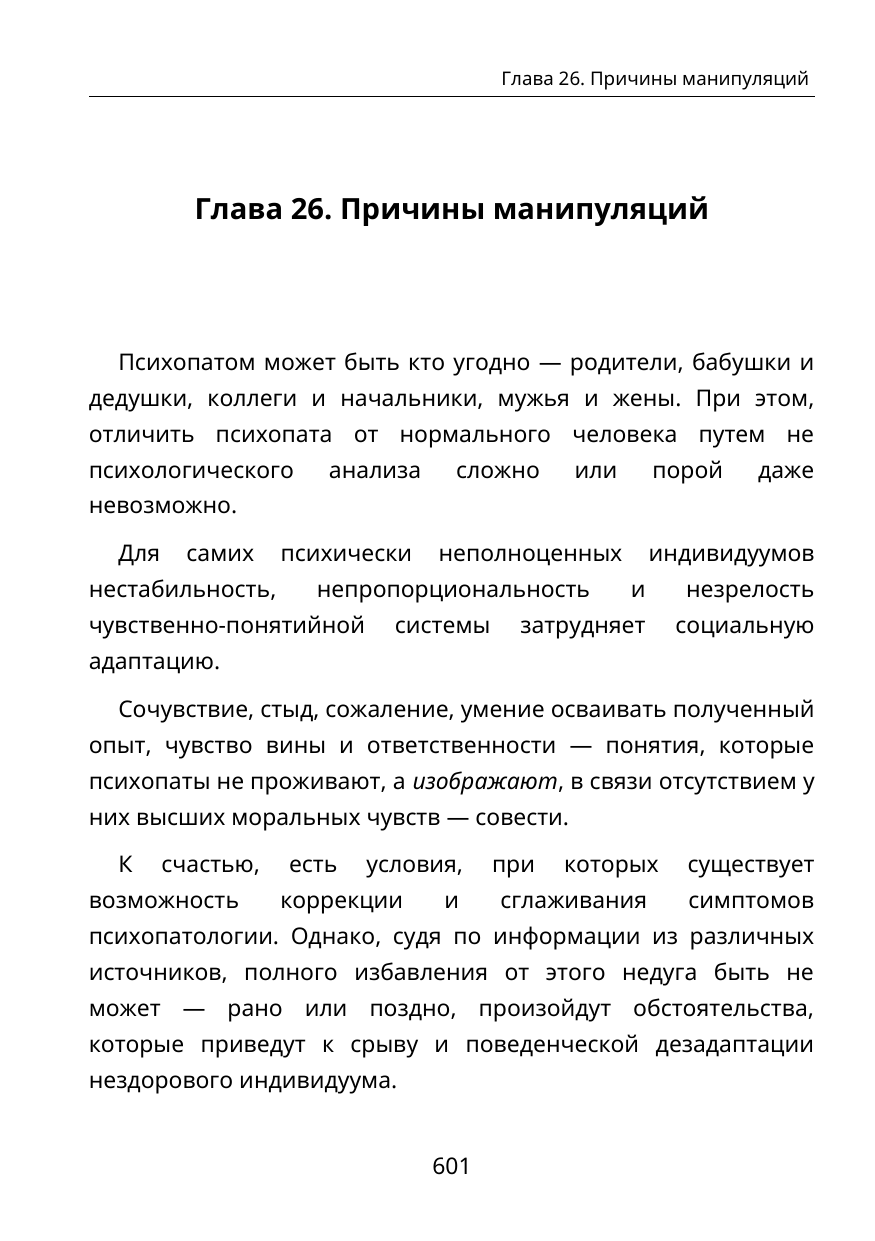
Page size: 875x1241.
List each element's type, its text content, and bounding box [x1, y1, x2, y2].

text К счастью, есть условия, при которых существует возможность коррекции и сглаживания симптомов психопатологии. Однако, судя по информации из различных источников, полного избавления от этого недуга быть не может — рано или поздно, произойдут обстоятельства, которые приведут к срыву и поведенческой дезадаптации нездорового индивидуума. [88, 848, 815, 1095]
text Сочувствие, стыд, сожаление, умение осваивать полученный опыт, чувство вины и ответственности — понятия, которые психопаты не проживают, а изображают, в связи отсутствием у них высших моральных чувств — совести. [88, 693, 815, 832]
text Для самих психически неполноценных индивидуумов нестабильность, непропорциональность и незрелость чувственно-понятийной системы затрудняет социальную адаптацию. [88, 537, 815, 676]
subtitle Глава 26. Причины манипуляций [88, 185, 815, 228]
text Психопатом может быть кто угодно — родители, бабушки и дедушки, коллеги и начальники, мужья и жены. При этом, отличить психопата от нормального человека путем не психологического анализа сложно или порой даже невозможно. [88, 346, 815, 521]
